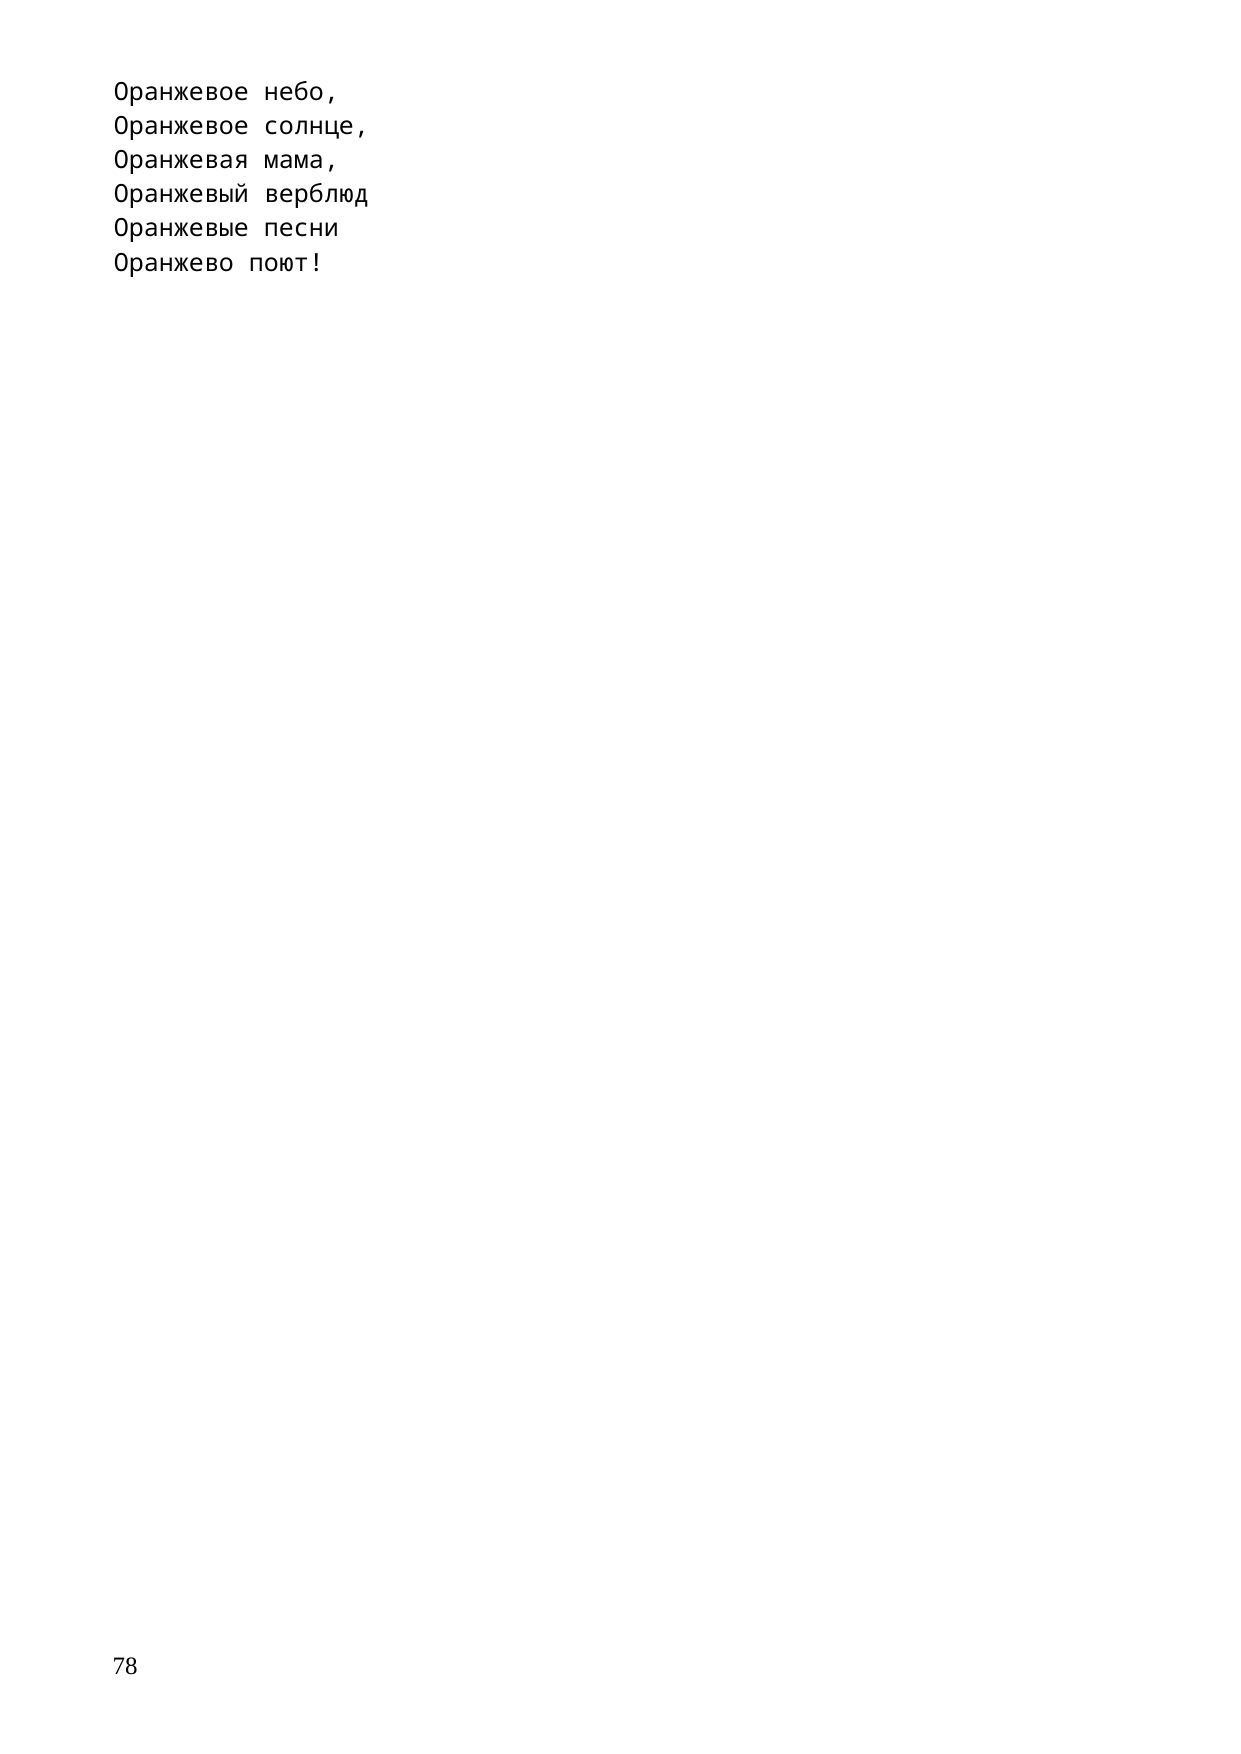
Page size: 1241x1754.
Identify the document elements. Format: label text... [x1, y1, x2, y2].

text Оранжевые песни [112, 210, 1211, 244]
text Оранжевый верблюд [112, 176, 1211, 210]
text Оранжевая мама, [112, 142, 1211, 176]
text Оранжевое небо, [112, 74, 1211, 108]
text Оранжевое солнце, [112, 108, 1211, 142]
text Оранжево поют! [112, 244, 1211, 278]
